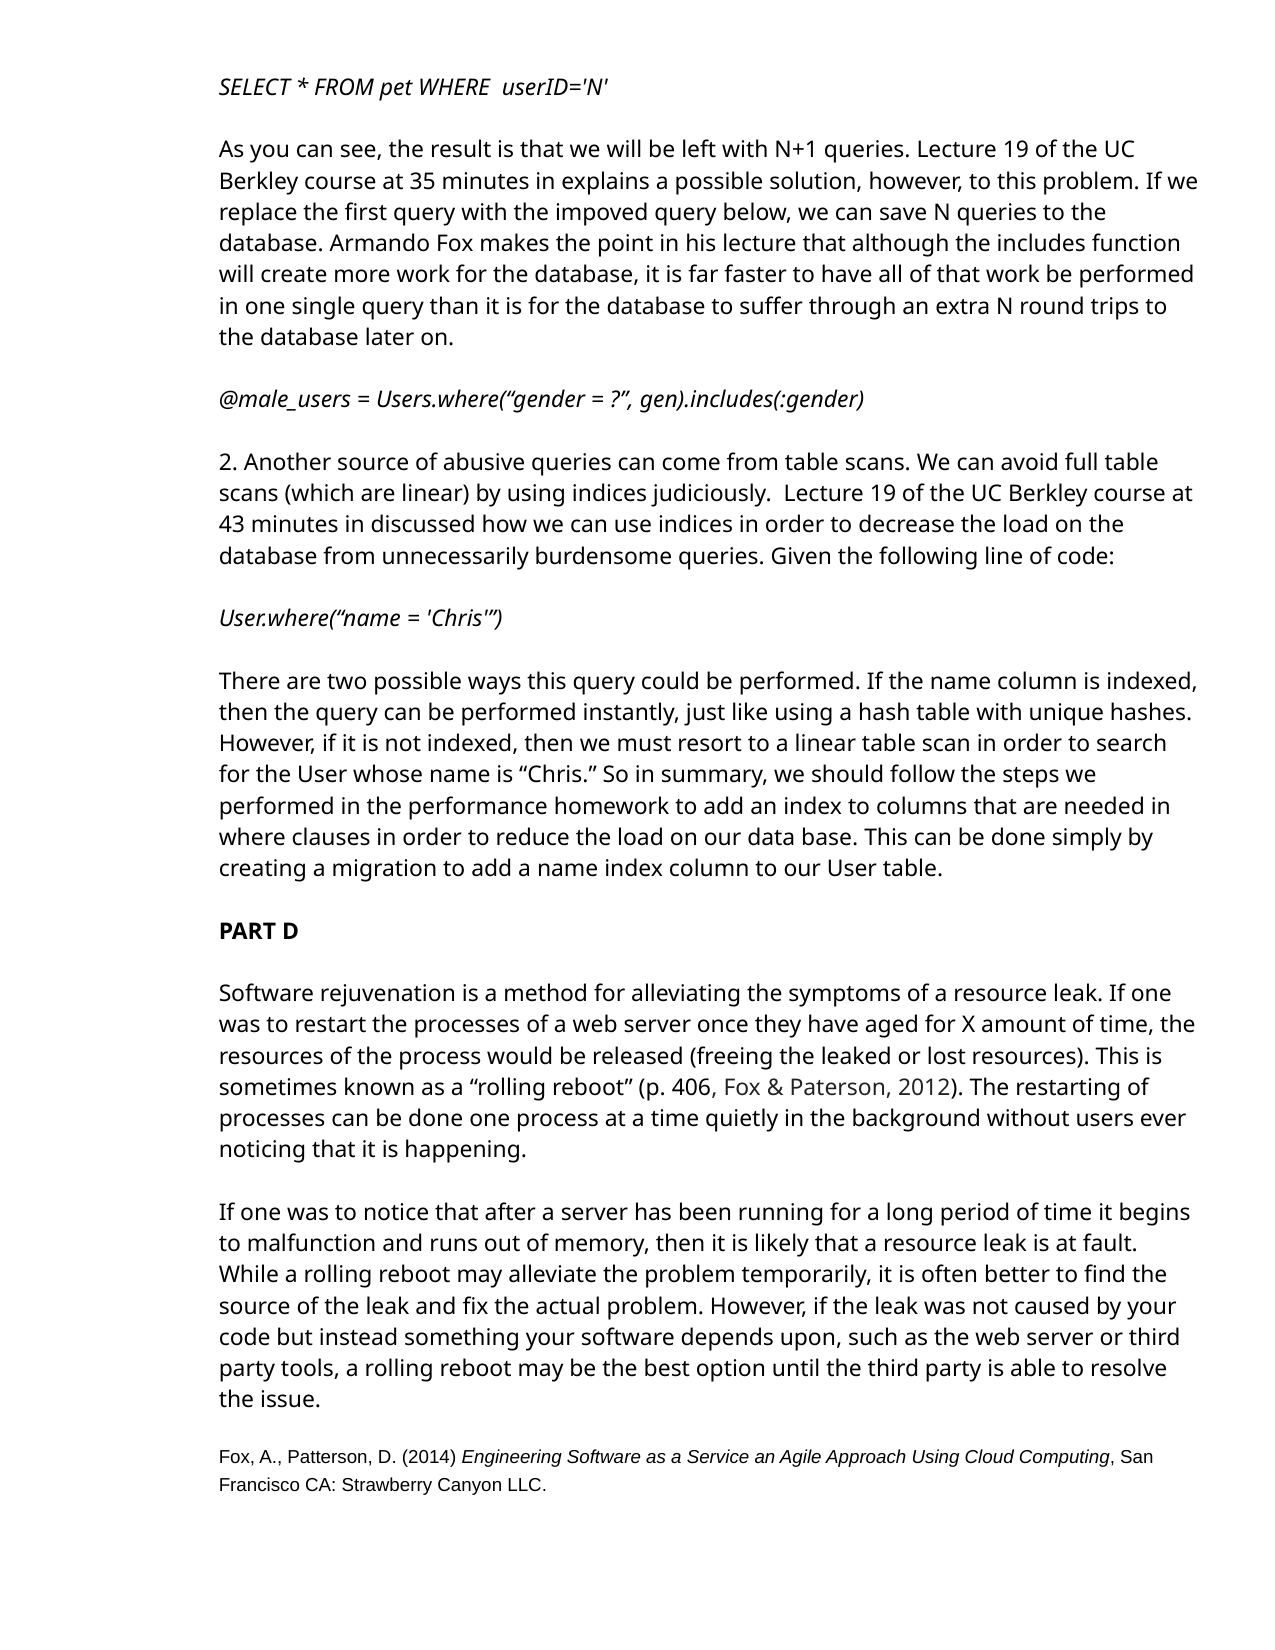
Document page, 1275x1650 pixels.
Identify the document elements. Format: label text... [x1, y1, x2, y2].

text PART D [218, 914, 1204, 946]
text Software rejuvenation is a method for alleviating the symptoms of a resource leak. If one was to restart the processes of a web server once they have aged for X amount of time, the resources of the process would be released (freeing the leaked or lost resources). This is sometimes known as a “rolling reboot” (p. 406, Fox & Paterson, 2012). The restarting of processes can be done one process at a time quietly in the background without users ever noticing that it is happening. [218, 977, 1204, 1164]
text As you can see, the result is that we will be left with N+1 queries. Lecture 19 of the UC Berkley course at 35 minutes in explains a possible solution, however, to this problem. If we replace the first query with the impoved query below, we can save N queries to the database. Armando Fox makes the point in his lecture that although the includes function will create more work for the database, it is far faster to have all of that work be performed in one single query than it is for the database to suffer through an extra N round trips to the database later on. [218, 133, 1204, 352]
text There are two possible ways this query could be performed. If the name column is indexed, then the query can be performed instantly, just like using a hash table with unique hashes. However, if it is not indexed, then we must resort to a linear table scan in order to search for the User whose name is “Chris.” So in summary, we should follow the steps we performed in the performance homework to add an index to columns that are needed in where clauses in order to reduce the load on our data base. This can be done simply by creating a migration to add a name index column to our User table. [218, 664, 1204, 883]
text 2. Another source of abusive queries can come from table scans. We can avoid full table scans (which are linear) by using indices judiciously. Lecture 19 of the UC Berkley course at 43 minutes in discussed how we can use indices in order to decrease the load on the database from unnecessarily burdensome queries. Given the following line of code: [218, 446, 1204, 571]
text SELECT * FROM pet WHERE userID='N' [218, 71, 1204, 102]
text If one was to notice that after a server has been running for a long period of time it begins to malfunction and runs out of memory, then it is likely that a resource leak is at fault. While a rolling reboot may alleviate the problem temporarily, it is often better to find the source of the leak and fix the actual problem. However, if the leak was not caused by your code but instead something your software depends upon, such as the web server or third party tools, a rolling reboot may be the best option until the third party is able to resolve the issue. [218, 1196, 1204, 1414]
text Fox, A., Patterson, D. (2014) Engineering Software as a Service an Agile Approach Using Cloud Computing, San Francisco CA: Strawberry Canyon LLC. [218, 1446, 1204, 1530]
text User.where(“name = 'Chris'”) [218, 602, 1204, 633]
text @male_users = Users.where(“gender = ?”, gen).includes(:gender) [218, 383, 1204, 414]
